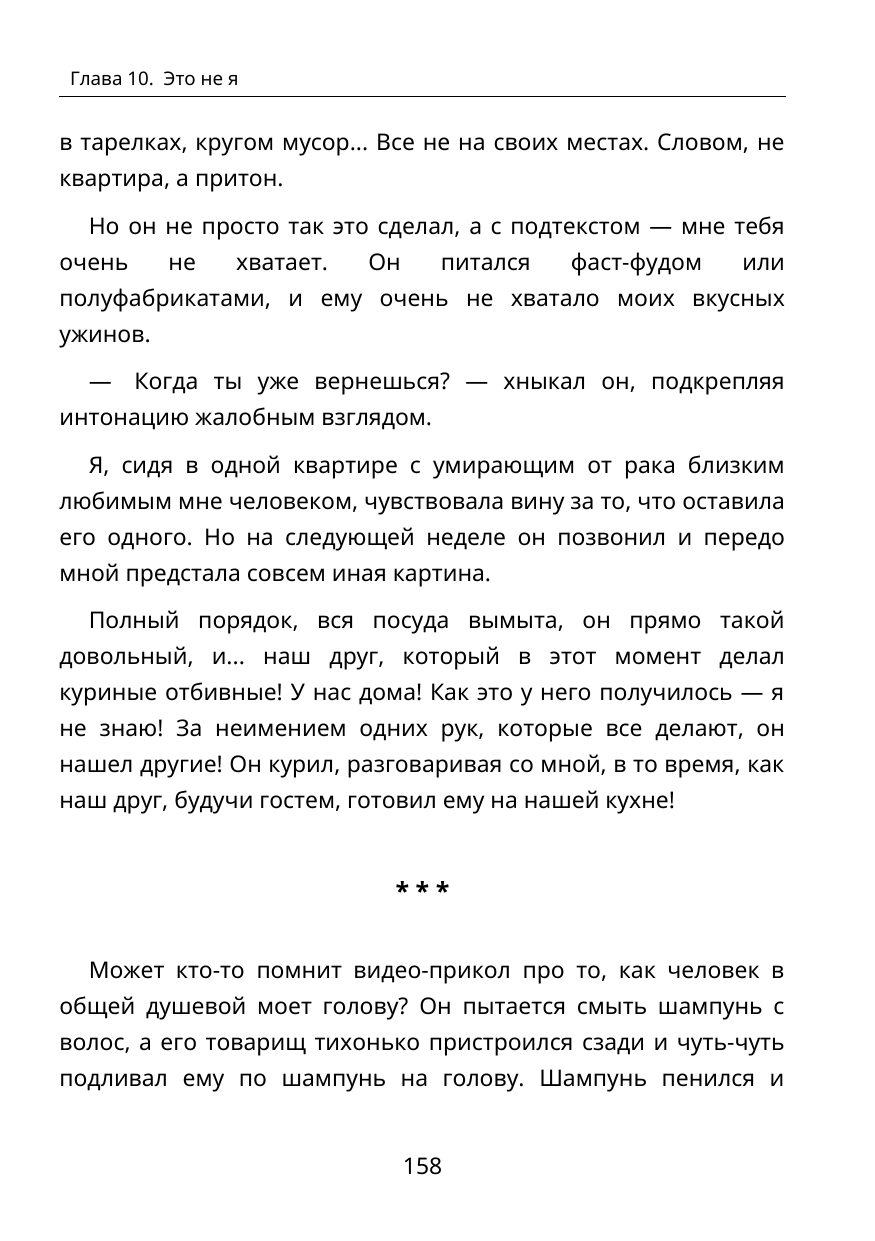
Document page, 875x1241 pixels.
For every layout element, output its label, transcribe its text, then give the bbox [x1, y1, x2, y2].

list Когда ты уже вернешься? — хныкал он, подкрепляя интонацию жалобным взглядом. [59, 365, 786, 432]
text в тарелках, кругом мусор... Все не на своих местах. Словом, не квартира, а притон. [59, 126, 786, 193]
text Я, сидя в одной квартире с умирающим от рака близким любимым мне человеком, чувствовала вину за то, что оставила его одного. Но на следующей неделе он позвонил и передо мной предстала совсем иная картина. [59, 449, 786, 588]
subtitle * * * [59, 873, 786, 907]
text Но он не просто так это сделал, а с подтекстом — мне тебя очень не хватает. Он питался фаст-фудом или полуфабрикатами, и ему очень не хватало моих вкусных ужинов. [59, 210, 786, 349]
text Полный порядок, вся посуда вымыта, он прямо такой довольный, и... наш друг, который в этот момент делал куриные отбивные! У нас дома! Как это у него получилось — я не знаю! За неимением одних рук, которые все делают, он нашел другие! Он курил, разговаривая со мной, в то время, как наш друг, будучи гостем, готовил ему на нашей кухне! [59, 604, 786, 815]
text Может кто-то помнит видео-прикол про то, как человек в общей душевой моет голову? Он пытается смыть шампунь с волос, а его товарищ тихонько пристроился сзади и чуть-чуть подливал ему по шампунь на голову. Шампунь пенился и [59, 954, 786, 1093]
